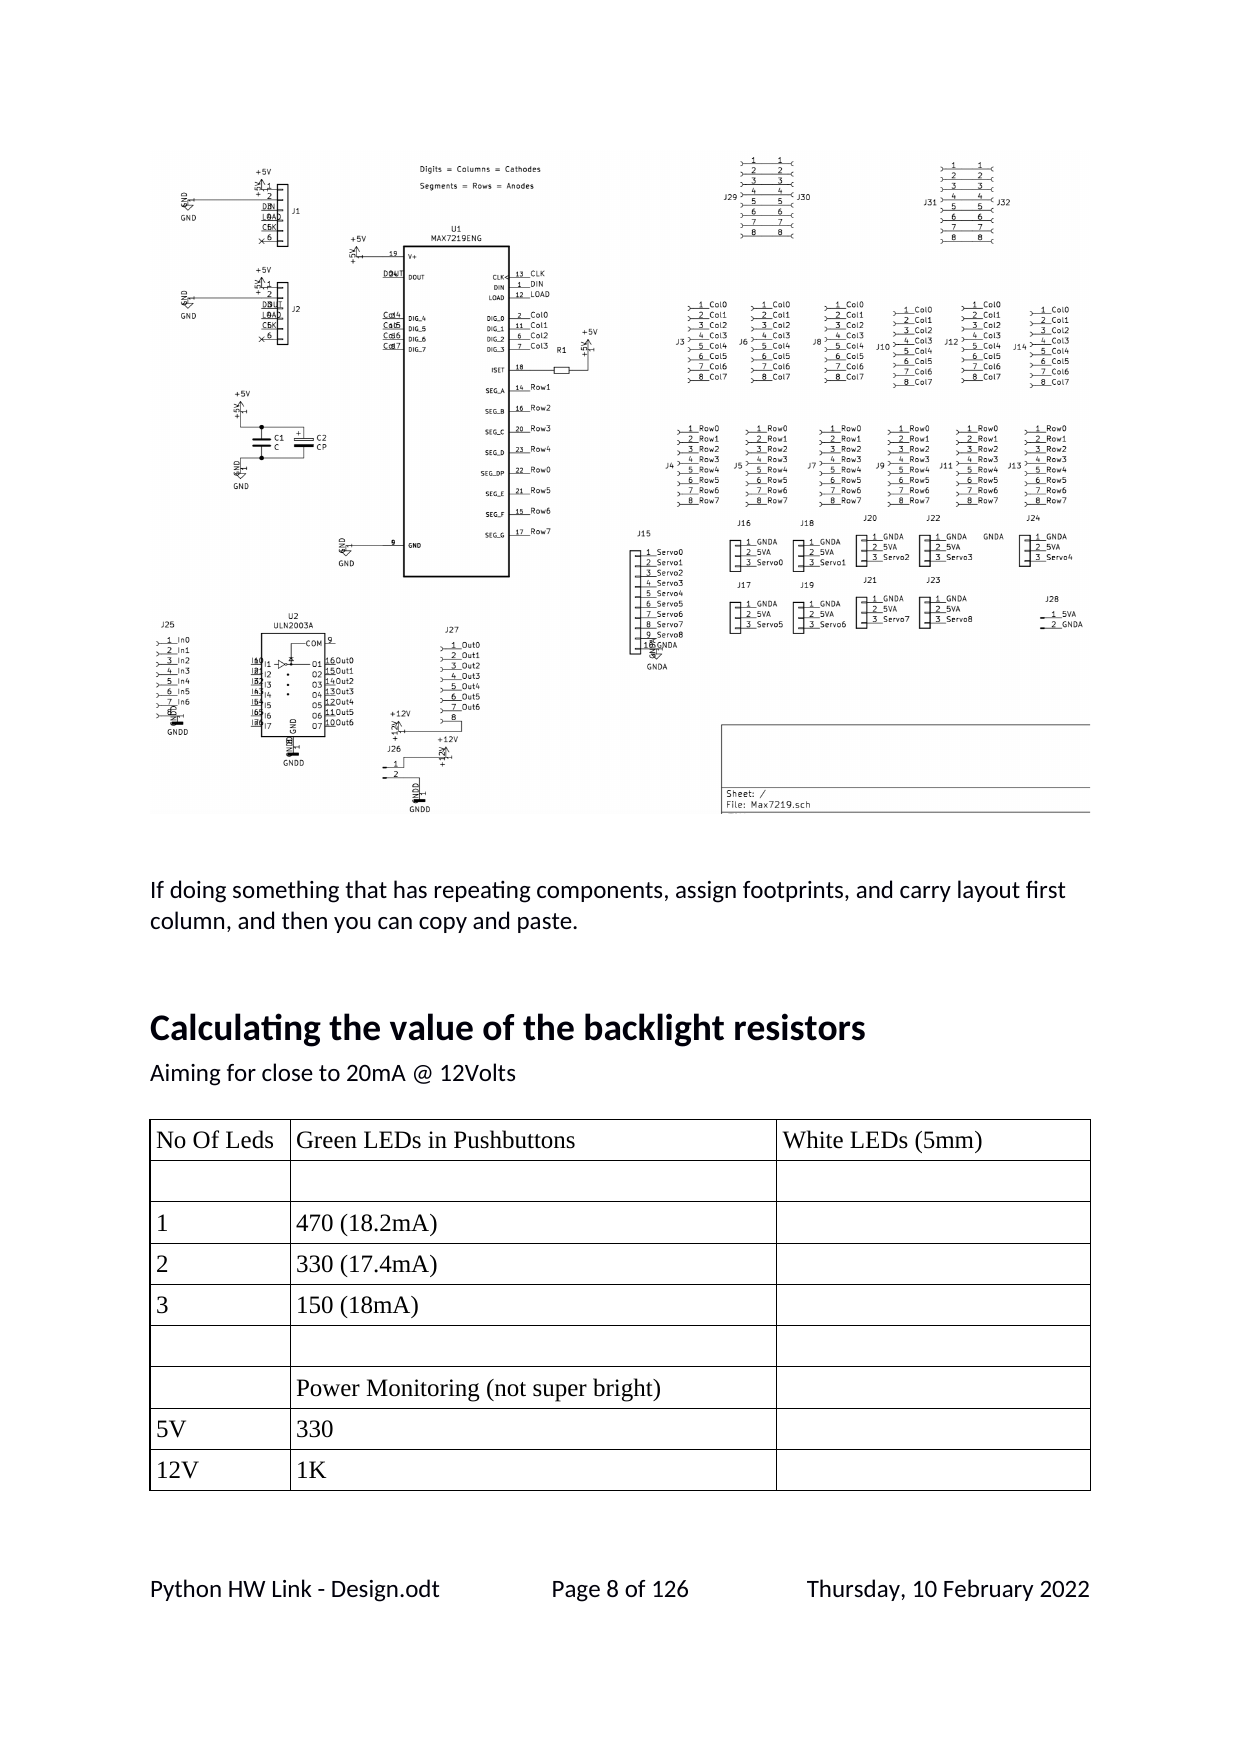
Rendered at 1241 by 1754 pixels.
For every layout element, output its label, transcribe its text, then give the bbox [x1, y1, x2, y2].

table_cell [151, 1326, 290, 1366]
table_cell 3 [151, 1285, 290, 1325]
table_header White LEDs (5mm) [777, 1120, 1090, 1160]
table_cell [777, 1161, 1090, 1201]
table_cell 1K [291, 1450, 776, 1490]
table_cell [777, 1202, 1090, 1242]
table_cell [291, 1161, 776, 1201]
table_cell 150 (18mA) [291, 1285, 776, 1325]
table_cell [777, 1450, 1090, 1490]
table_header Green LEDs in Pushbuttons [291, 1120, 776, 1160]
table_cell 1 [151, 1202, 290, 1242]
table_cell [151, 1161, 290, 1201]
table_cell Power Monitoring (not super bright) [291, 1367, 776, 1407]
table_cell 330 [291, 1409, 776, 1449]
table_header No Of Leds [151, 1120, 290, 1160]
table_cell [777, 1409, 1090, 1449]
table_cell 330 (17.4mA) [291, 1244, 776, 1284]
table_cell [291, 1326, 776, 1366]
table_cell [151, 1367, 290, 1407]
table_cell [777, 1326, 1090, 1366]
table_cell 470 (18.2mA) [291, 1202, 776, 1242]
subtitle Calculating the value of the backlight resistors [150, 1003, 1090, 1049]
table_cell 5V [151, 1409, 290, 1449]
table_cell [777, 1367, 1090, 1407]
picture [150, 150, 1091, 814]
table_cell [777, 1244, 1090, 1284]
table_cell 12V [151, 1450, 290, 1490]
table_cell 2 [151, 1244, 290, 1284]
table_cell [777, 1285, 1090, 1325]
text Aiming for close to 20mA @ 12Volts [150, 1058, 1090, 1088]
text If doing something that has repeating components, assign footprints, and carry layout first column, and then you can copy and paste. [150, 874, 1090, 935]
